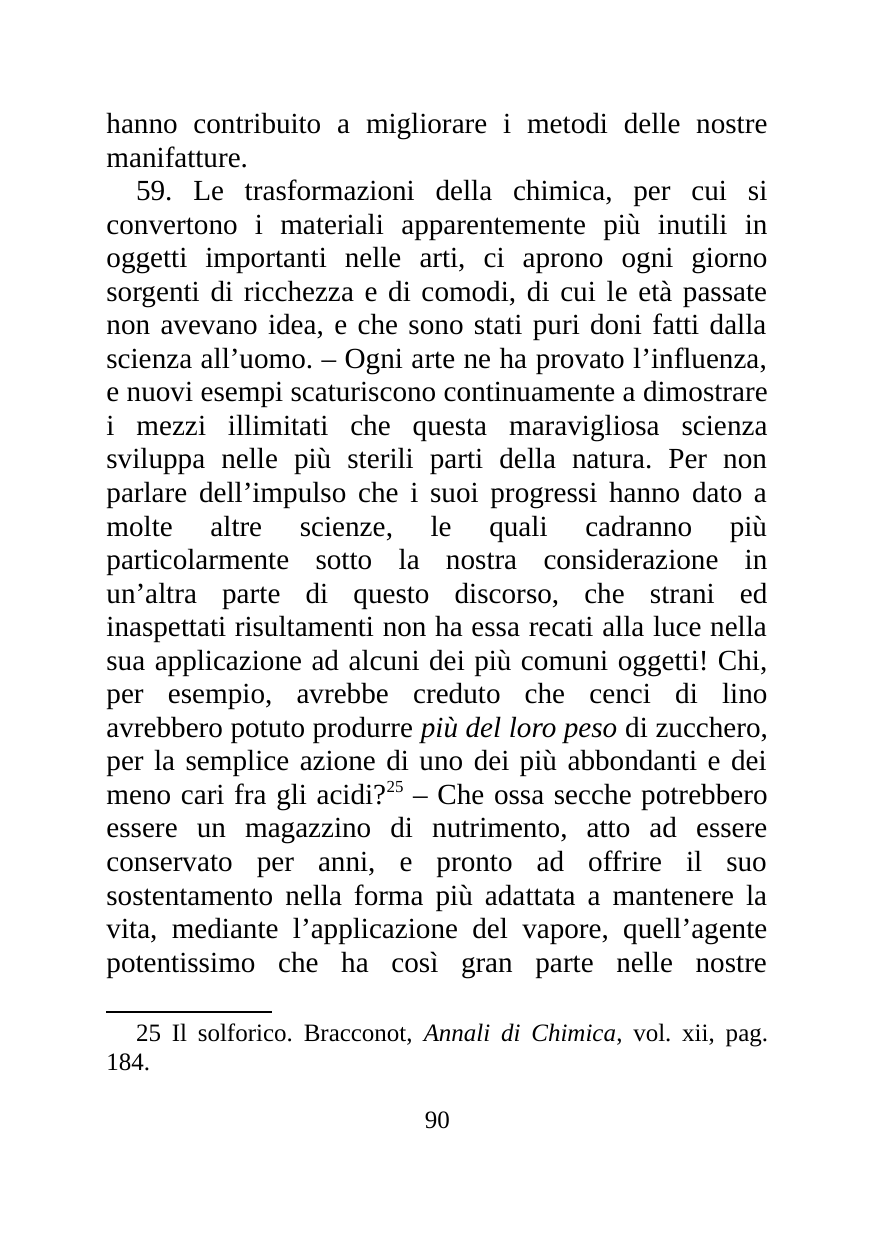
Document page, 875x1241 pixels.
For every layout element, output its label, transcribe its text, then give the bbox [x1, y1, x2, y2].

text Il solforico. Bracconot, Annali di Chimica, vol. xii, pag. 184. [106, 1018, 768, 1076]
text hanno contribuito a migliorare i metodi delle nostre manifatture. [106, 106, 768, 173]
text 59. Le trasformazioni della chimica, per cui si convertono i materiali apparentemente più inutili in oggetti importanti nelle arti, ci aprono ogni giorno sorgenti di ricchezza e di comodi, di cui le età passate non avevano idea, e che sono stati puri doni fatti dalla scienza all’uomo. – Ogni arte ne ha provato l’influenza, e nuovi esempi scaturiscono continuamente a dimostrare i mezzi illimitati che questa maravigliosa scienza sviluppa nelle più sterili parti della natura. Per non parlare dell’impulso che i suoi progressi hanno dato a molte altre scienze, le quali cadranno più particolarmente sotto la nostra considerazione in un’altra parte di questo discorso, che strani ed inaspettati risultamenti non ha essa recati alla luce nella sua applicazione ad alcuni dei più comuni oggetti! Chi, per esempio, avrebbe creduto che cenci di lino avrebbero potuto produrre più del loro peso di zucchero, per la semplice azione di uno dei più abbondanti e dei meno cari fra gli acidi? – Che ossa secche potrebbero essere un magazzino di nutrimento, atto ad essere conservato per anni, e pronto ad offrire il suo sostentamento nella forma più adattata a mantenere la vita, mediante l’applicazione del vapore, quell’agente potentissimo che ha così gran parte nelle nostre [106, 173, 768, 978]
